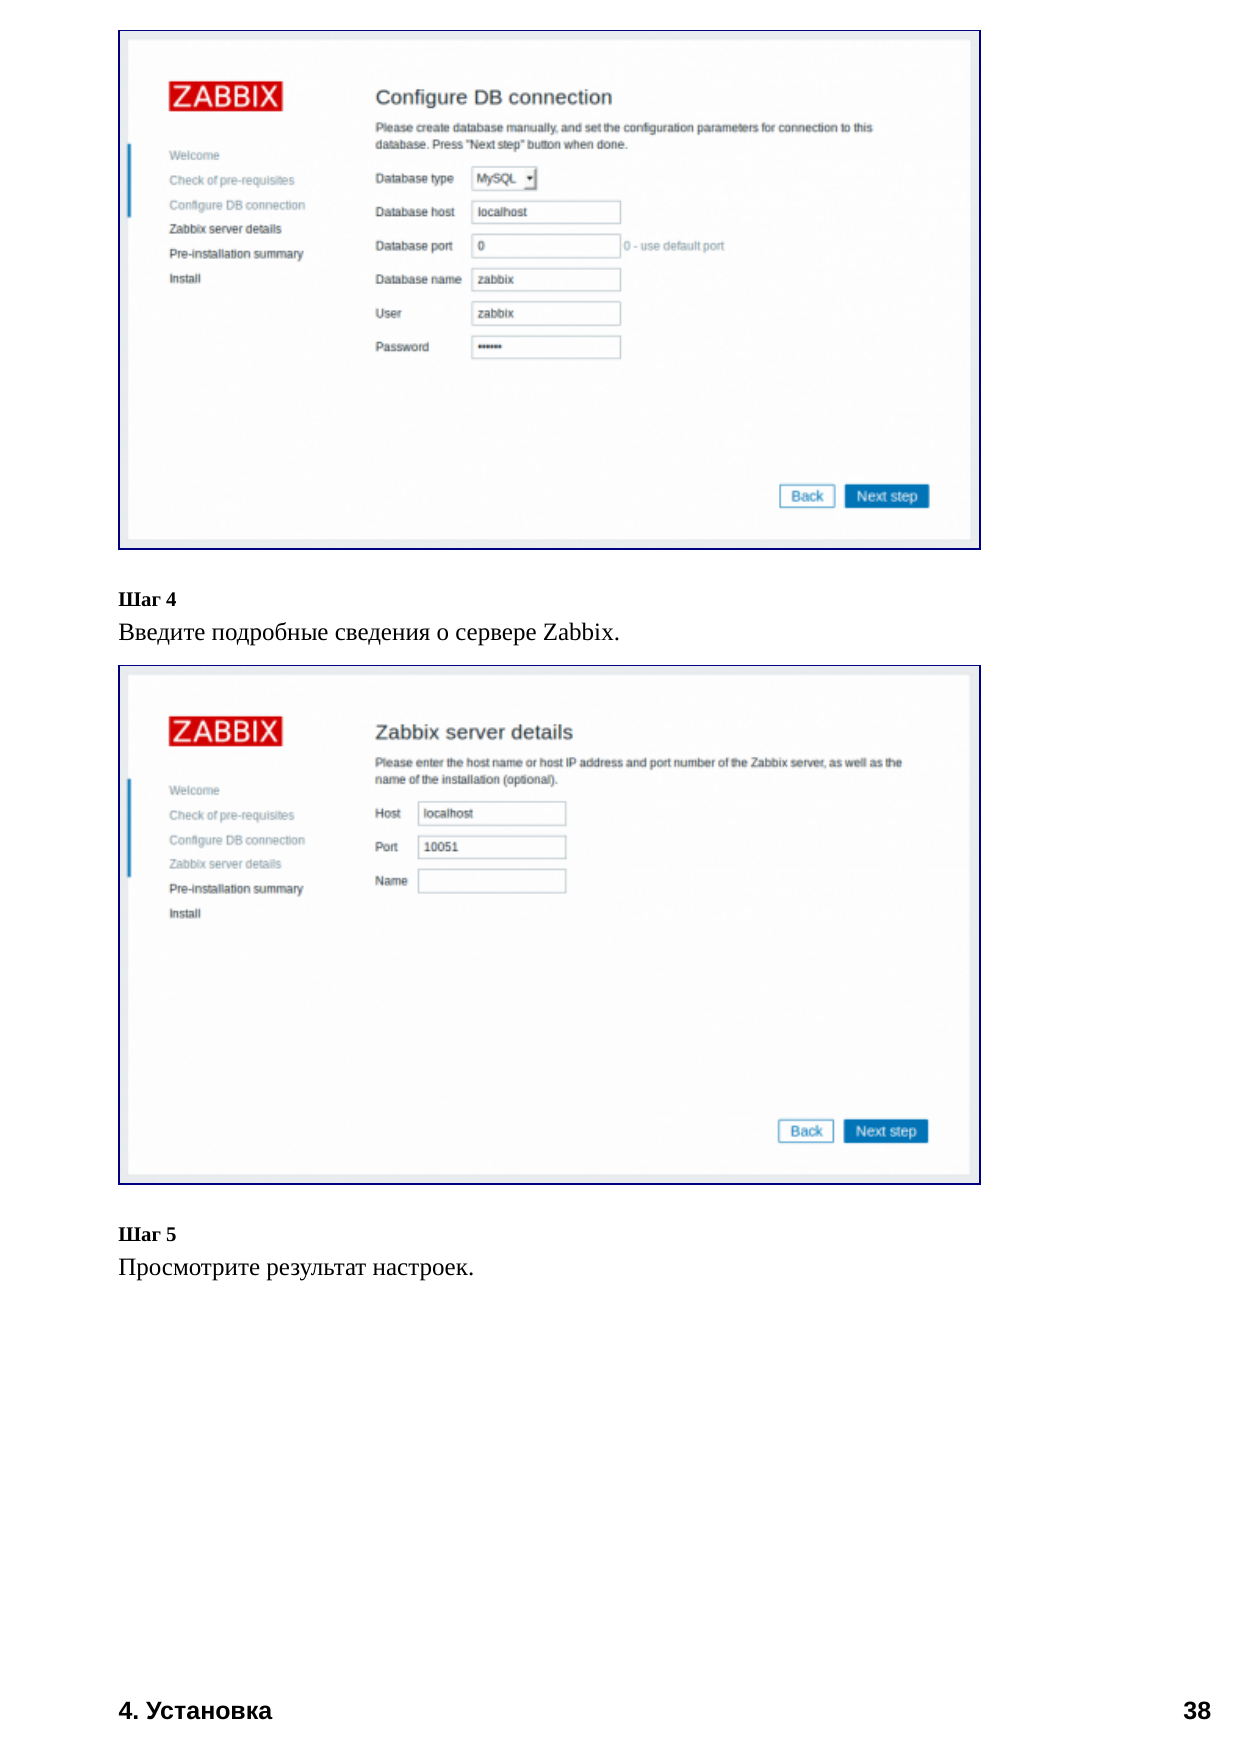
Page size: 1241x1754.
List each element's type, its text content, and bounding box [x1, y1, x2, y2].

subtitle Шаг 4 [118, 587, 1211, 611]
text Просмотрите результат настроек. [118, 1252, 1211, 1281]
picture [120, 666, 979, 1183]
subtitle Шаг 5 [118, 1222, 1211, 1246]
text Введите подробные сведения о сервере Zabbix. [118, 617, 1211, 646]
picture [120, 31, 979, 548]
